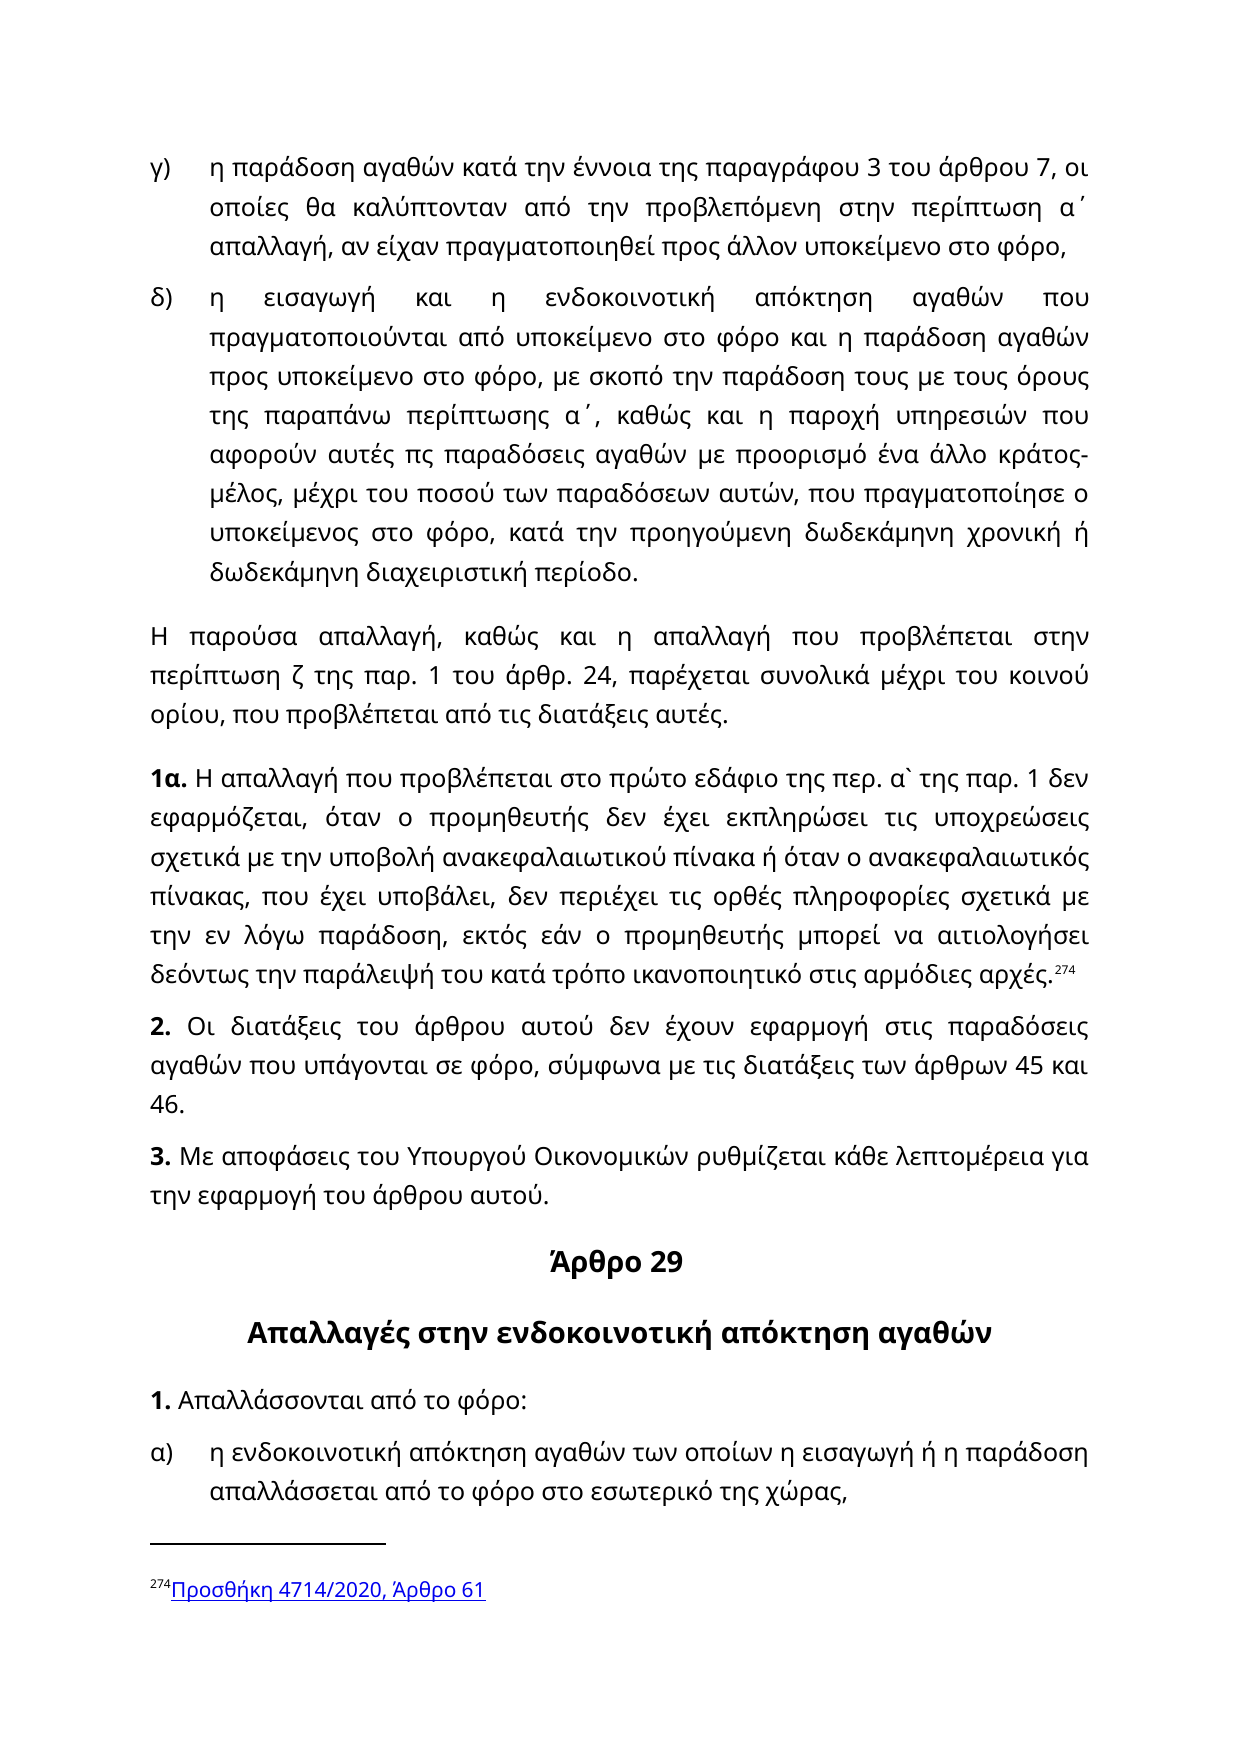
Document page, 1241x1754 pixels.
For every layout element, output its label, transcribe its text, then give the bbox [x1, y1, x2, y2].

text Προσθήκη 4714/2020, Άρθρο 61 [150, 1576, 1090, 1604]
subtitle Άρθρο 29 [150, 1242, 1090, 1281]
text 1. Απαλλάσσονται από το φόρο: [150, 1383, 1090, 1417]
text 1α. Η απαλλαγή που προβλέπεται στο πρώτο εδάφιο της περ. α` της παρ. 1 δεν εφαρμόζεται, όταν ο προμηθευτής δεν έχει εκπληρώσει τις υποχρεώσεις σχετικά με την υποβολή ανακεφαλαιωτικού πίνακα ή όταν ο ανακεφαλαιωτικός πίνακας, που έχει υποβάλει, δεν περιέχει τις ορθές πληροφορίες σχετικά με την εν λόγω παράδοση, εκτός εάν ο προμηθευτής μπορεί να αιτιολογήσει δεόντως την παράλειψή του κατά τρόπο ικανοποιητικό στις αρμόδιες αρχές. [150, 761, 1090, 991]
list δ) η εισαγωγή και η ενδοκοινοτική απόκτηση αγαθών που πραγματοποιούνται από υποκείμενο στο φόρο και η παράδοση αγαθών προς υποκείμενο στο φόρο, με σκοπό την παράδοση τους με τους όρους της παραπάνω περίπτωσης α΄, καθώς και η παροχή υπηρεσιών που αφορούν αυτές πς παραδόσεις αγαθών με προορισμό ένα άλλο κράτος-μέλος, μέχρι του ποσού των παραδόσεων αυτών, που πραγματοποίησε ο υποκείμενος στο φόρο, κατά την προηγούμενη δωδεκάμηνη χρονική ή δωδεκάμηνη διαχειριστική περίοδο. [150, 280, 1090, 588]
text Η παρούσα απαλλαγή, καθώς και η απαλλαγή που προβλέπεται στην περίπτωση ζ της παρ. 1 του άρθρ. 24, παρέχεται συνολικά μέχρι του κοινού ορίου, που προβλέπεται από τις διατάξεις αυτές. [150, 618, 1090, 731]
text 2. Οι διατάξεις του άρθρου αυτού δεν έχουν εφαρμογή στις παραδόσεις αγαθών που υπάγονται σε φόρο, σύμφωνα με τις διατάξεις των άρθρων 45 και 46. [150, 1008, 1090, 1121]
list γ) η παράδοση αγαθών κατά την έννοια της παραγράφου 3 του άρθρου 7, οι οποίες θα καλύπτονταν από την προβλεπόμενη στην περίπτωση α΄ απαλλαγή, αν είχαν πραγματοποιηθεί προς άλλον υποκείμενο στο φόρο, [150, 150, 1090, 262]
subtitle Απαλλαγές στην ενδοκοινοτική απόκτηση αγαθών [150, 1312, 1090, 1352]
list α) η ενδοκοινοτική απόκτηση αγαθών των οποίων η εισαγωγή ή η παράδοση απαλλάσσεται από το φόρο στο εσωτερικό της χώρας, [150, 1434, 1090, 1508]
text 3. Με αποφάσεις του Υπουργού Οικονομικών ρυθμίζεται κάθε λεπτομέρεια για την εφαρμογή του άρθρου αυτού. [150, 1138, 1090, 1212]
